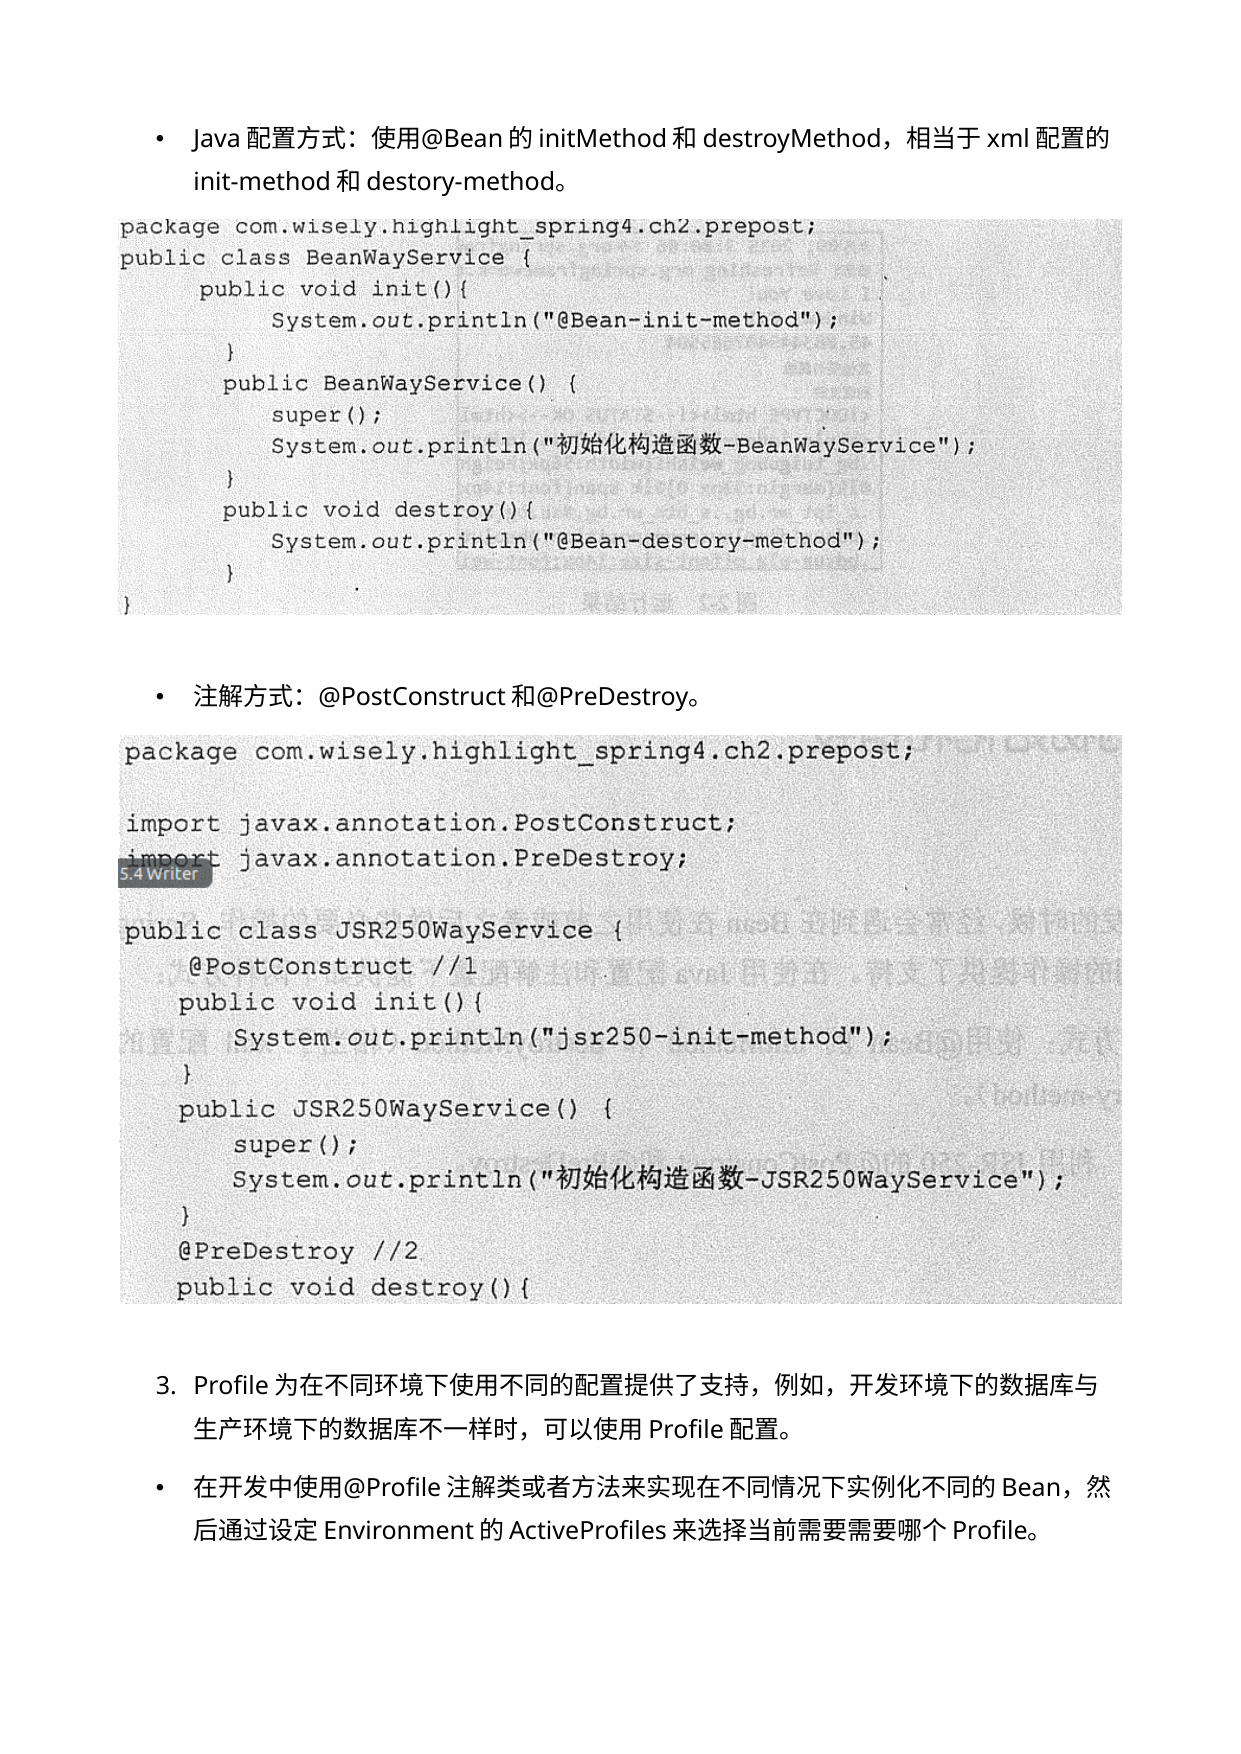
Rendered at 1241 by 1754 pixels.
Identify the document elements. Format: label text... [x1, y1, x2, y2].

list 在开发中使用@Profile注解类或者方法来实现在不同情况下实例化不同的Bean，然后通过设定Environment的ActiveProfiles来选择当前需要需要哪个Profile。 [156, 1467, 1122, 1547]
list Profile为在不同环境下使用不同的配置提供了支持，例如，开发环境下的数据库与生产环境下的数据库不一样时，可以使用Profile配置。 [156, 1366, 1122, 1446]
picture [118, 735, 1123, 1304]
list Java配置方式：使用@Bean的initMethod和destroyMethod，相当于xml配置的init-method和destory-method。 [156, 118, 1122, 198]
picture [118, 219, 1123, 615]
list 注解方式：@PostConstruct和@PreDestroy。 [156, 677, 1122, 713]
